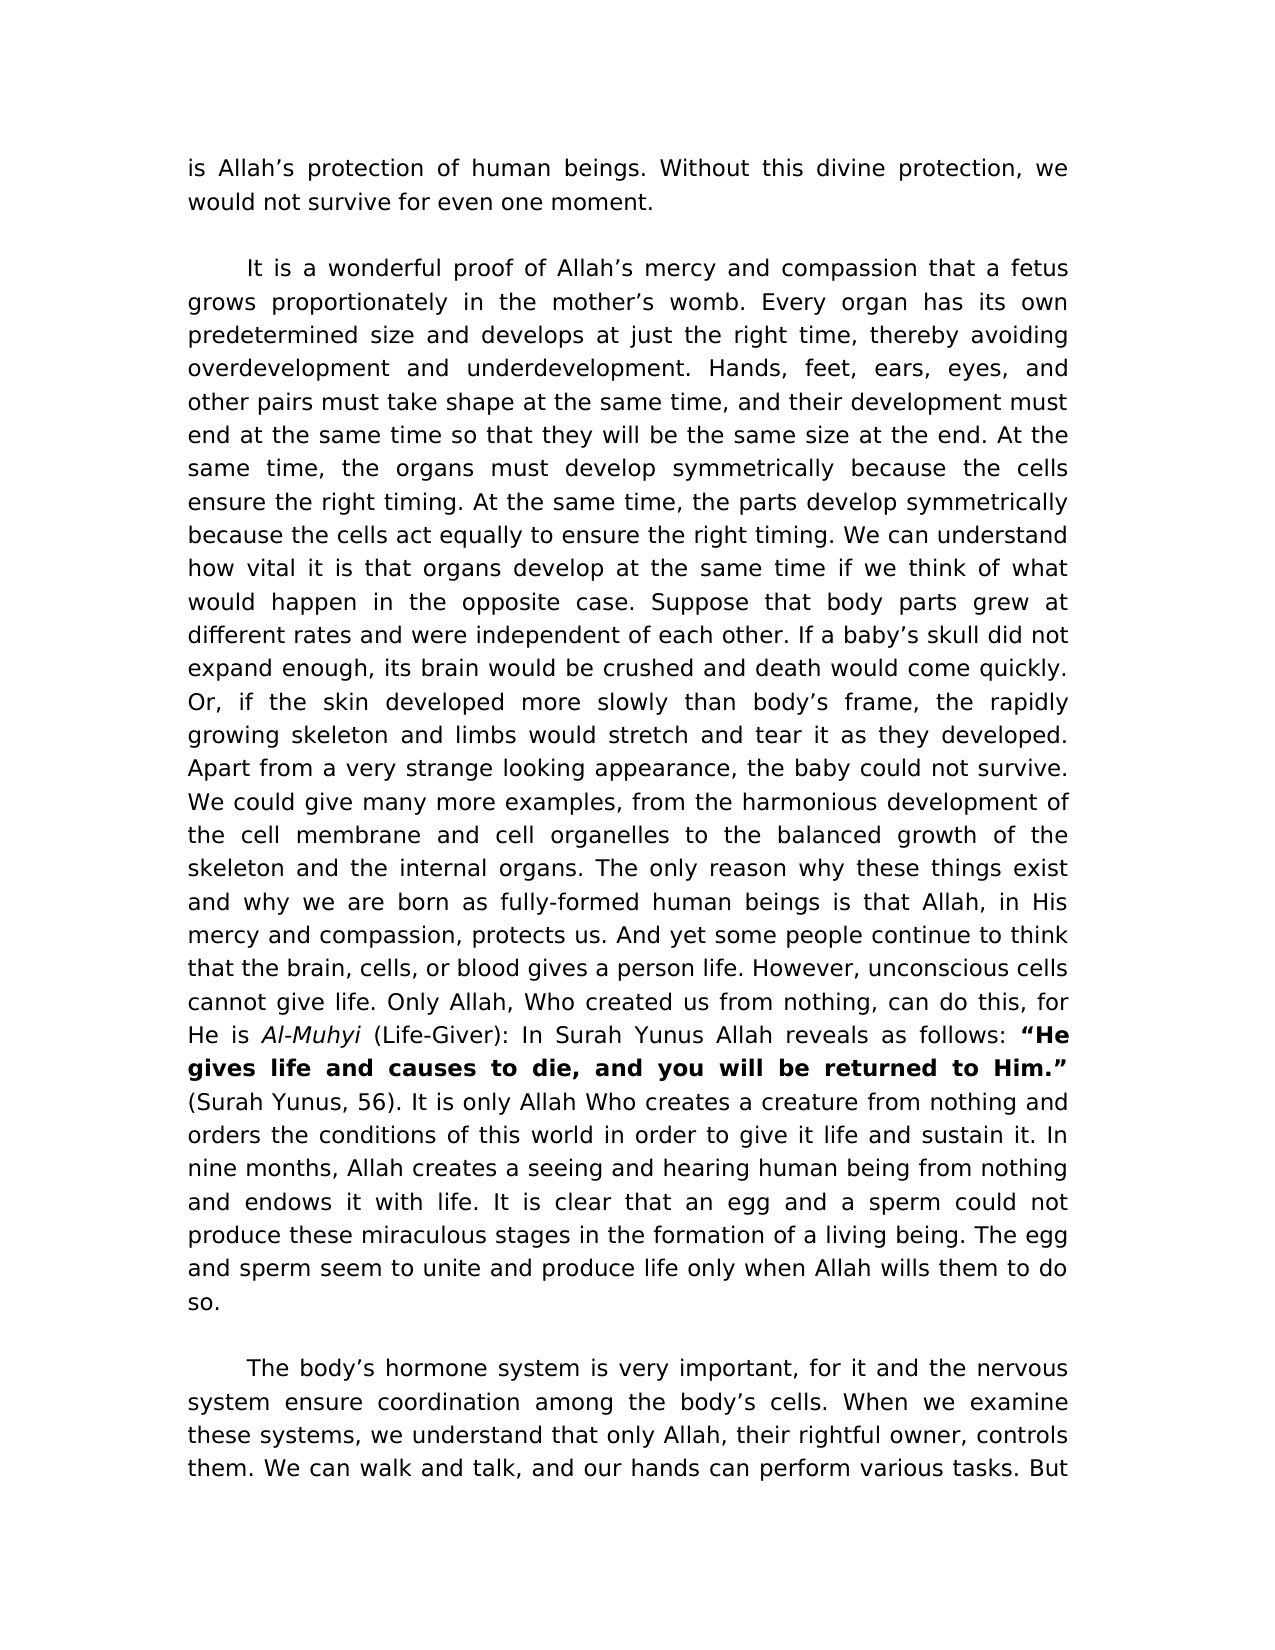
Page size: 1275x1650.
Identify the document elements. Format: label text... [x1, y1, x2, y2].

text is Allah’s protection of human beings. Without this divine protection, we would not survive for even one moment. [187, 150, 1070, 217]
text The body’s hormone system is very important, for it and the nervous system ensure coordination among the body’s cells. When we examine these systems, we understand that only Allah, their rightful owner, controls them. We can walk and talk, and our hands can perform various tasks. But [187, 1350, 1070, 1483]
text It is a wonderful proof of Allah’s mercy and compassion that a fetus grows proportionately in the mother’s womb. Every organ has its own predetermined size and develops at just the right time, thereby avoiding overdevelopment and underdevelopment. Hands, feet, ears, eyes, and other pairs must take shape at the same time, and their development must end at the same time so that they will be the same size at the end. At the same time, the organs must develop symmetrically because the cells ensure the right timing. At the same time, the parts develop symmetrically because the cells act equally to ensure the right timing. We can understand how vital it is that organs develop at the same time if we think of what would happen in the opposite case. Suppose that body parts grew at different rates and were independent of each other. If a baby’s skull did not expand enough, its brain would be crushed and death would come quickly. Or, if the skin developed more slowly than body’s frame, the rapidly growing skeleton and limbs would stretch and tear it as they developed. Apart from a very strange looking appearance, the baby could not survive. We could give many more examples, from the harmonious development of the cell membrane and cell organelles to the balanced growth of the skeleton and the internal organs. The only reason why these things exist and why we are born as fully-formed human beings is that Allah, in His mercy and compassion, protects us. And yet some people continue to think that the brain, cells, or blood gives a person life. However, unconscious cells cannot give life. Only Allah, Who created us from nothing, can do this, for He is Al-Muhyi (Life-Giver): In Surah Yunus Allah reveals as follows: “He gives life and causes to die, and you will be returned to Him.” (Surah Yunus, 56). It is only Allah Who creates a creature from nothing and orders the conditions of this world in order to give it life and sustain it. In nine months, Allah creates a seeing and hearing human being from nothing and endows it with life. It is clear that an egg and a sperm could not produce these miraculous stages in the formation of a living being. The egg and sperm seem to unite and produce life only when Allah wills them to do so. [187, 250, 1070, 1317]
